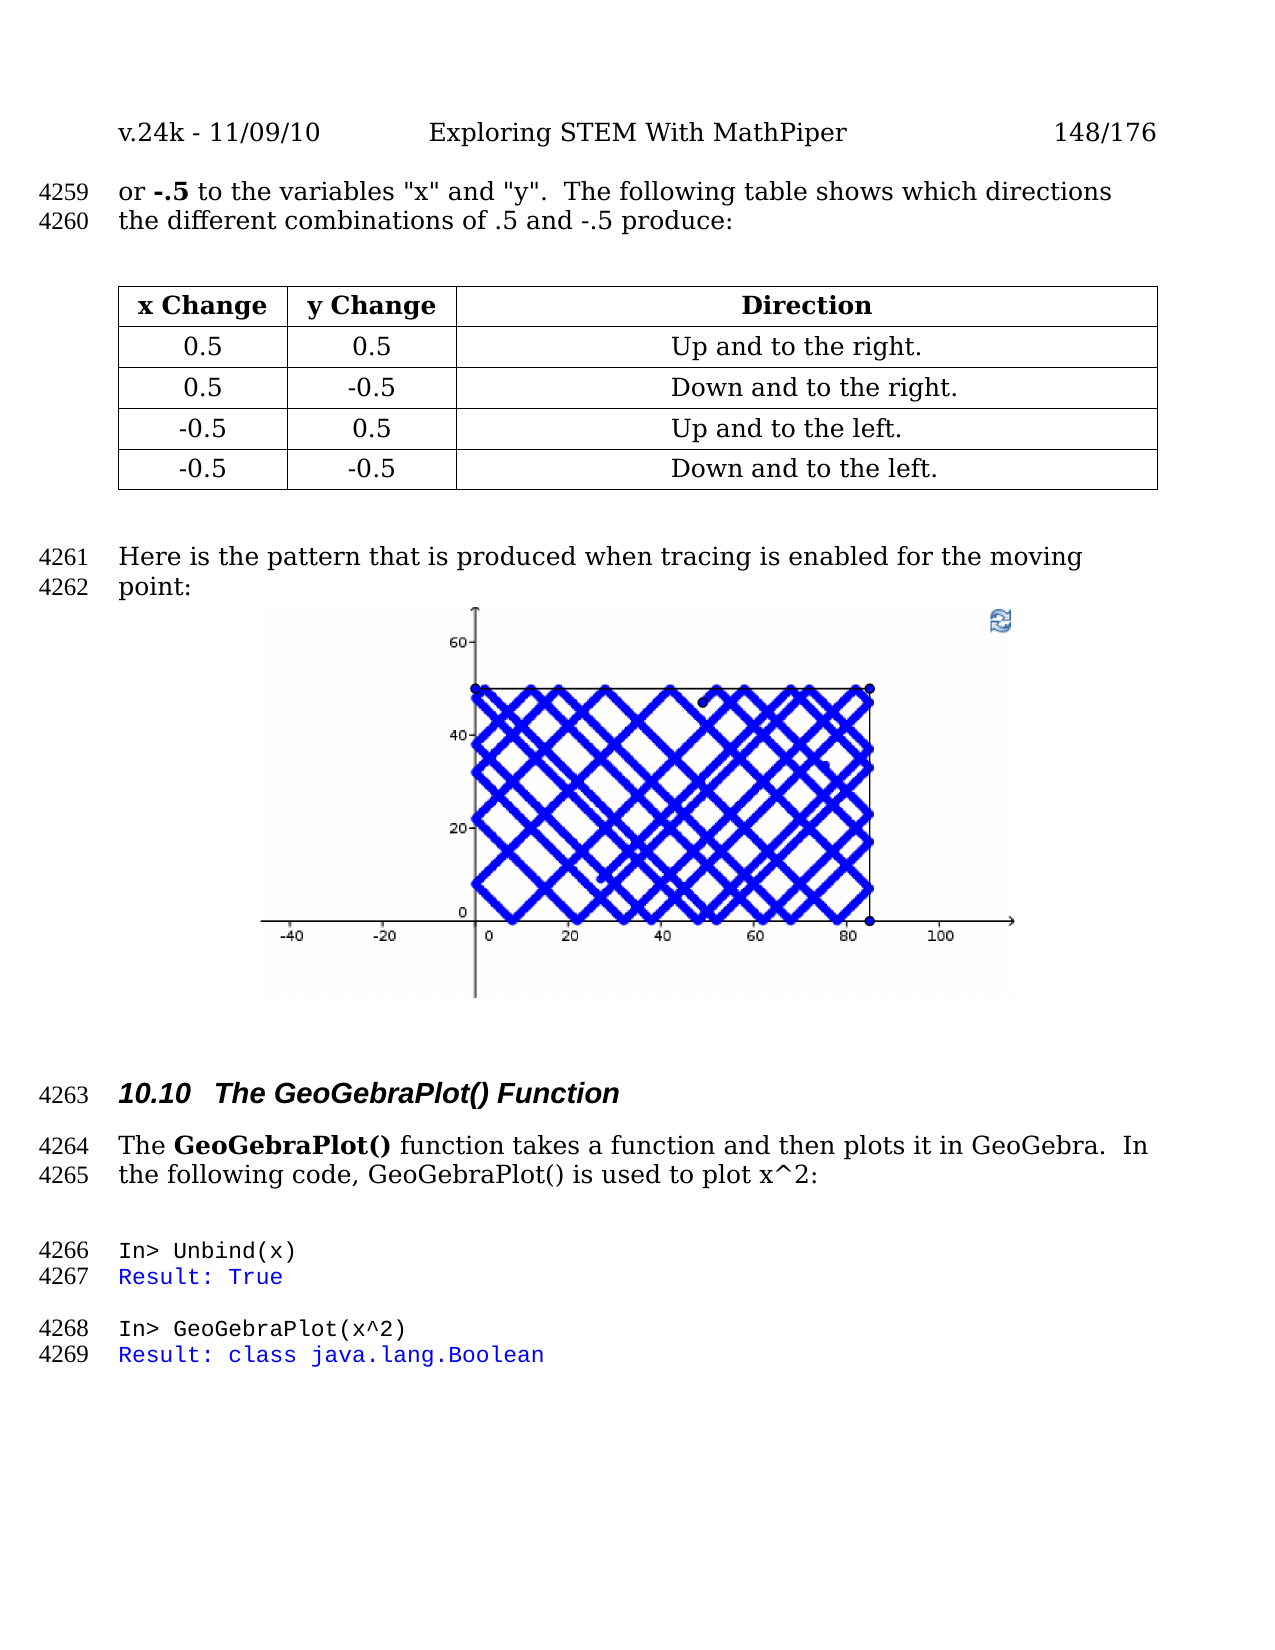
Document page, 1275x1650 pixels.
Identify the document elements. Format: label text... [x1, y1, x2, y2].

subtitle The GeoGebraPlot() Function [118, 1076, 1157, 1110]
table_cell Down and to the left. [457, 450, 1157, 489]
table_cell Up and to the right. [457, 327, 1157, 367]
table_cell 0.5 [119, 327, 287, 367]
table_cell 0.5 [288, 327, 456, 367]
picture [260, 607, 1015, 998]
text Result: class java.lang.Boolean [118, 1343, 1157, 1369]
text Result: True [118, 1265, 1157, 1291]
table_header x Change [119, 287, 287, 326]
table_cell Up and to the left. [457, 409, 1157, 449]
table_header Direction [457, 287, 1157, 326]
text In> GeoGebraPlot(x^2) [118, 1317, 1157, 1343]
table_cell -0.5 [119, 450, 287, 489]
text The GeoGebraPlot() function takes a function and then plots it in GeoGebra. In the following code, GeoGebraPlot() is used to plot x^2: [118, 1131, 1157, 1189]
text or -.5 to the variables "x" and "y". The following table shows which directions the different combinations of .5 and -.5 produce: [118, 177, 1157, 235]
text Here is the pattern that is produced when tracing is enabled for the moving point: [118, 543, 1157, 601]
table_cell -0.5 [119, 409, 287, 449]
text In> Unbind(x) [118, 1239, 1157, 1265]
table_cell 0.5 [119, 368, 287, 408]
table_header y Change [288, 287, 456, 326]
table_cell -0.5 [288, 450, 456, 489]
table_cell -0.5 [288, 368, 456, 408]
table_cell Down and to the right. [457, 368, 1157, 408]
table_cell 0.5 [288, 409, 456, 449]
